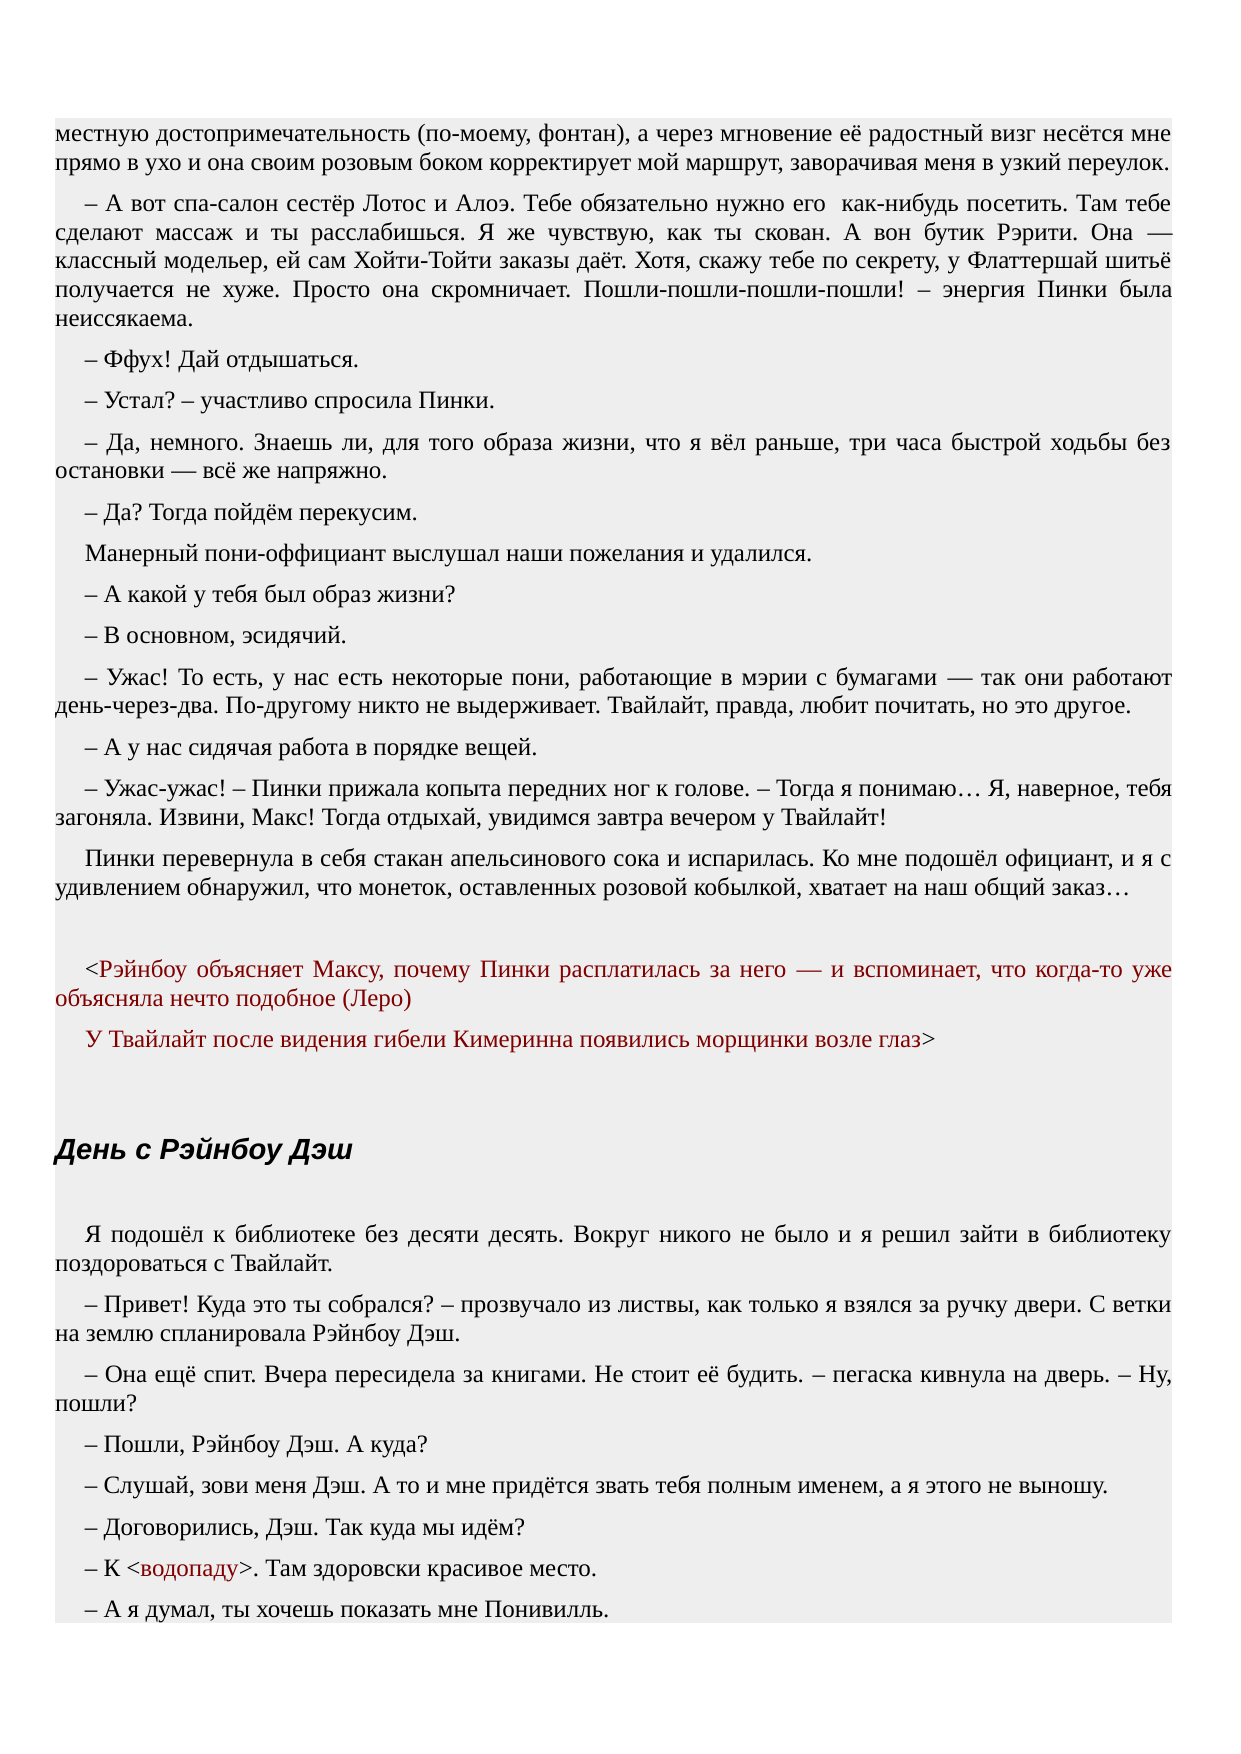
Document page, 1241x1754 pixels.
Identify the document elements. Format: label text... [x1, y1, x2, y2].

text местную достопримечательность (по-моему, фонтан), а через мгновение её радостный визг несётся мне прямо в ухо и она своим розовым боком корректирует мой маршрут, заворачивая меня в узкий переулок. [55, 118, 1172, 176]
text У Твайлайт после видения гибели Кимеринна появились морщинки возле глаз> [55, 1024, 1172, 1053]
text – Пошли, Рэйнбоу Дэш. А куда? [55, 1429, 1172, 1458]
text – Да, немного. Знаешь ли, для того образа жизни, что я вёл раньше, три часа быстрой ходьбы без остановки — всё же напряжно. [55, 427, 1172, 484]
text – А я думал, ты хочешь показать мне Понивилль. [55, 1594, 1172, 1623]
text – Она ещё спит. Вчера пересидела за книгами. Не стоит её будить. – пегаска кивнула на дверь. – Ну, пошли? [55, 1359, 1172, 1417]
text – В основном, эсидячий. [55, 621, 1172, 649]
text – Устал? – участливо спросила Пинки. [55, 386, 1172, 414]
text – А у нас сидячая работа в порядке вещей. [55, 732, 1172, 761]
text – Договорились, Дэш. Так куда мы идём? [55, 1512, 1172, 1540]
text – Да? Тогда пойдём перекусим. [55, 497, 1172, 526]
text – Ужас-ужас! – Пинки прижала копыта передних ног к голове. – Тогда я понимаю… Я, наверное, тебя загоняла. Извини, Макс! Тогда отдыхай, увидимся завтра вечером у Твайлайт! [55, 773, 1172, 831]
text Я подошёл к библиотеке без десяти десять. Вокруг никого не было и я решил зайти в библиотеку поздороваться с Твайлайт. [55, 1219, 1172, 1277]
subtitle День с Рэйнбоу Дэш [55, 1132, 1172, 1165]
text – Слушай, зови меня Дэш. А то и мне придётся звать тебя полным именем, а я этого не выношу. [55, 1470, 1172, 1499]
text – А какой у тебя был образ жизни? [55, 579, 1172, 608]
text – А вот спа-салон сестёр Лотос и Алоэ. Тебе обязательно нужно его как-нибудь посетить. Там тебе сделают массаж и ты расслабишься. Я же чувствую, как ты скован. А вон бутик Рэрити. Она — классный модельер, ей сам Хойти-Тойти заказы даёт. Хотя, скажу тебе по секрету, у Флаттершай шитьё получается не хуже. Просто она скромничает. Пошли-пошли-пошли-пошли! – энергия Пинки была неиссякаема. [55, 188, 1172, 332]
text <Рэйнбоу объясняет Максу, почему Пинки расплатилась за него — и вспоминает, что когда-то уже объясняла нечто подобное (Леро) [55, 954, 1172, 1012]
text Пинки перевернула в себя стакан апельсинового сока и испарилась. Ко мне подошёл официант, и я с удивлением обнаружил, что монеток, оставленных розовой кобылкой, хватает на наш общий заказ… [55, 843, 1172, 901]
text – К <водопаду>. Там здоровски красивое место. [55, 1553, 1172, 1582]
text – Ффух! Дай отдышаться. [55, 344, 1172, 373]
text – Привет! Куда это ты собрался? – прозвучало из листвы, как только я взялся за ручку двери. С ветки на землю спланировала Рэйнбоу Дэш. [55, 1289, 1172, 1347]
text Манерный пони-оффициант выслушал наши пожелания и удалился. [55, 538, 1172, 567]
text – Ужас! То есть, у нас есть некоторые пони, работающие в мэрии с бумагами — так они работают день-через-два. По-другому никто не выдерживает. Твайлайт, правда, любит почитать, но это другое. [55, 662, 1172, 719]
